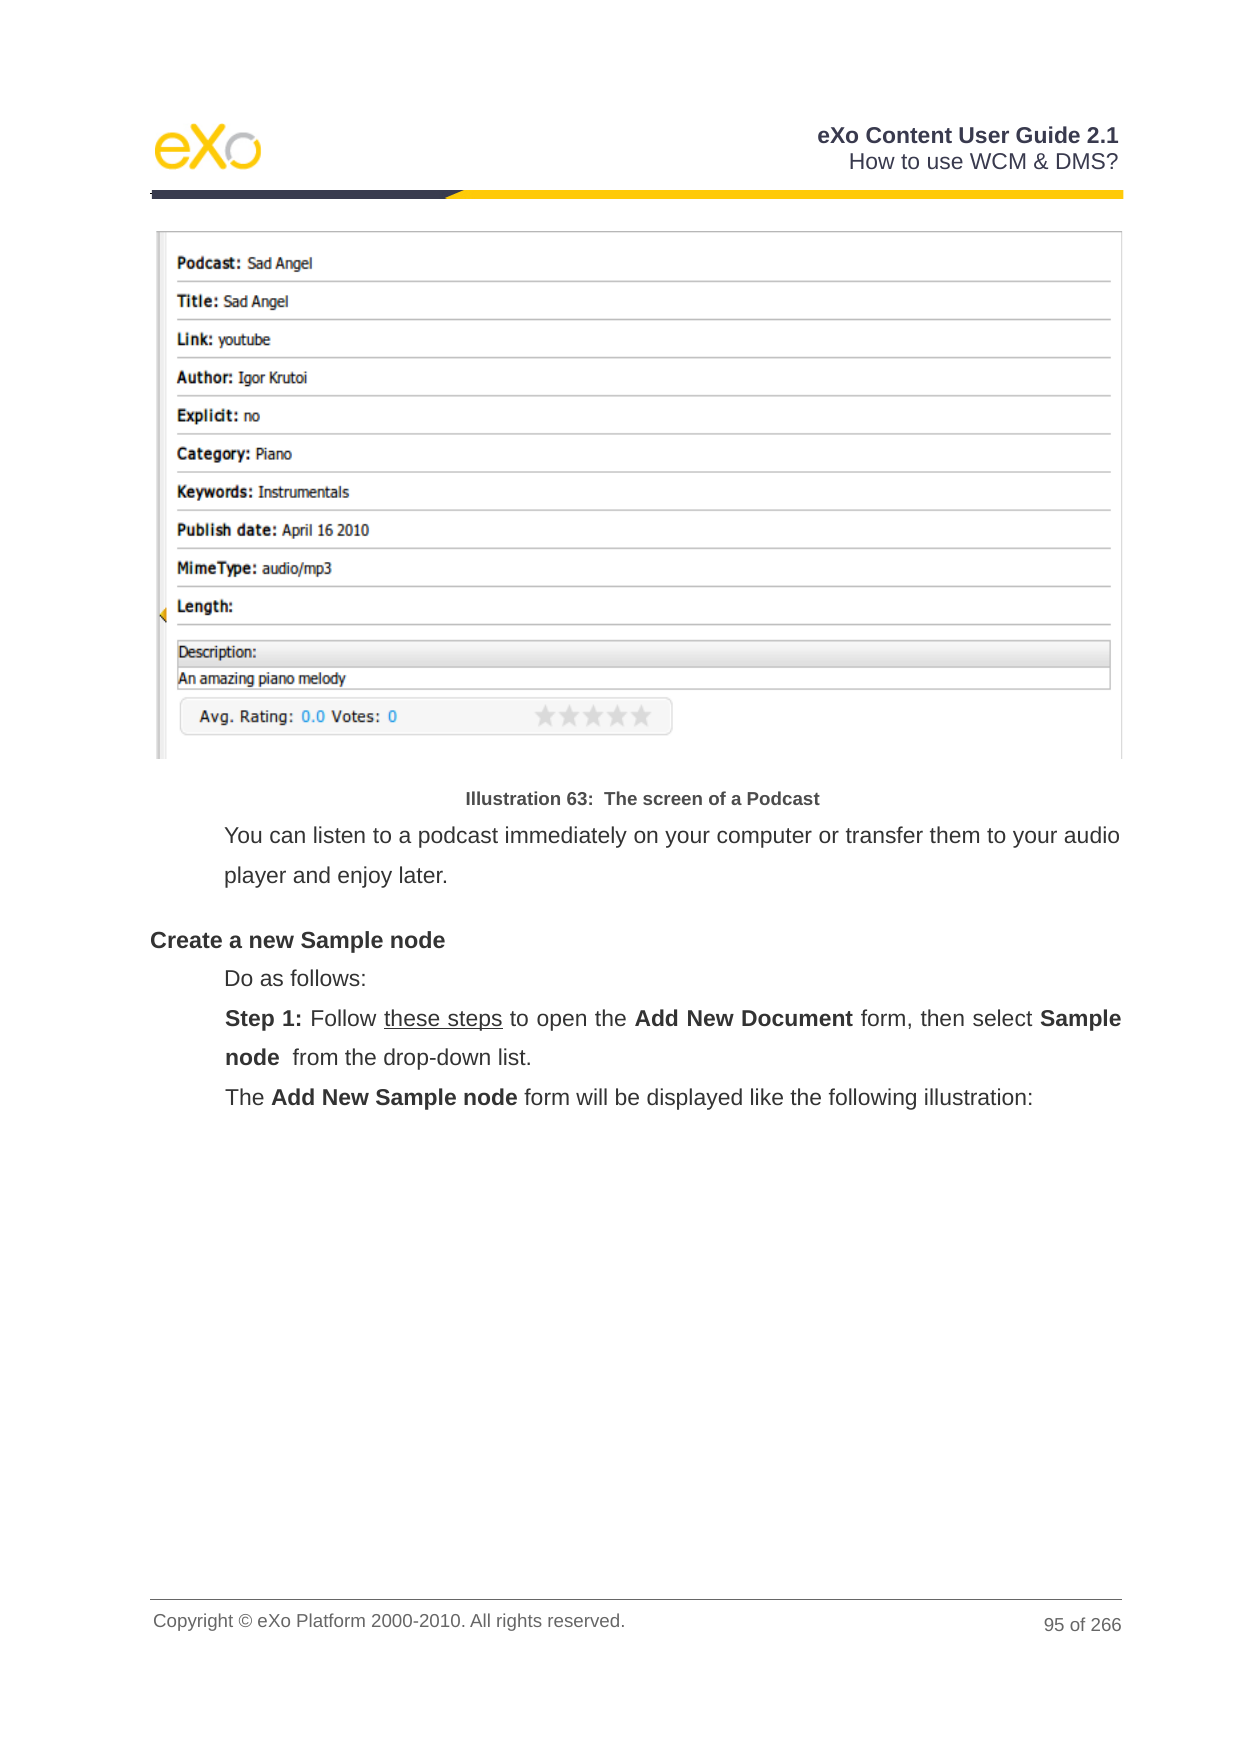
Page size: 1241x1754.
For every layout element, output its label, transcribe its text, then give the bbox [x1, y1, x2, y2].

picture [155, 123, 262, 170]
list The Add New Sample node form will be displayed like the following illustration: [187, 1084, 1122, 1110]
list Step 1: Follow these steps to open the Add New Document form, then select Sample node from the drop-down list. [187, 1005, 1122, 1071]
text [224, 223, 1122, 231]
text Illustration 64: The screen of a Podcast [163, 759, 1122, 809]
picture [151, 190, 1124, 199]
subtitle Create a new Sample node [150, 926, 1122, 953]
text Do as follows: [224, 965, 1122, 992]
text You can listen to a podcast immediately on your computer or transfer them to your audio player and enjoy later. [224, 809, 1122, 888]
picture [156, 231, 1123, 759]
